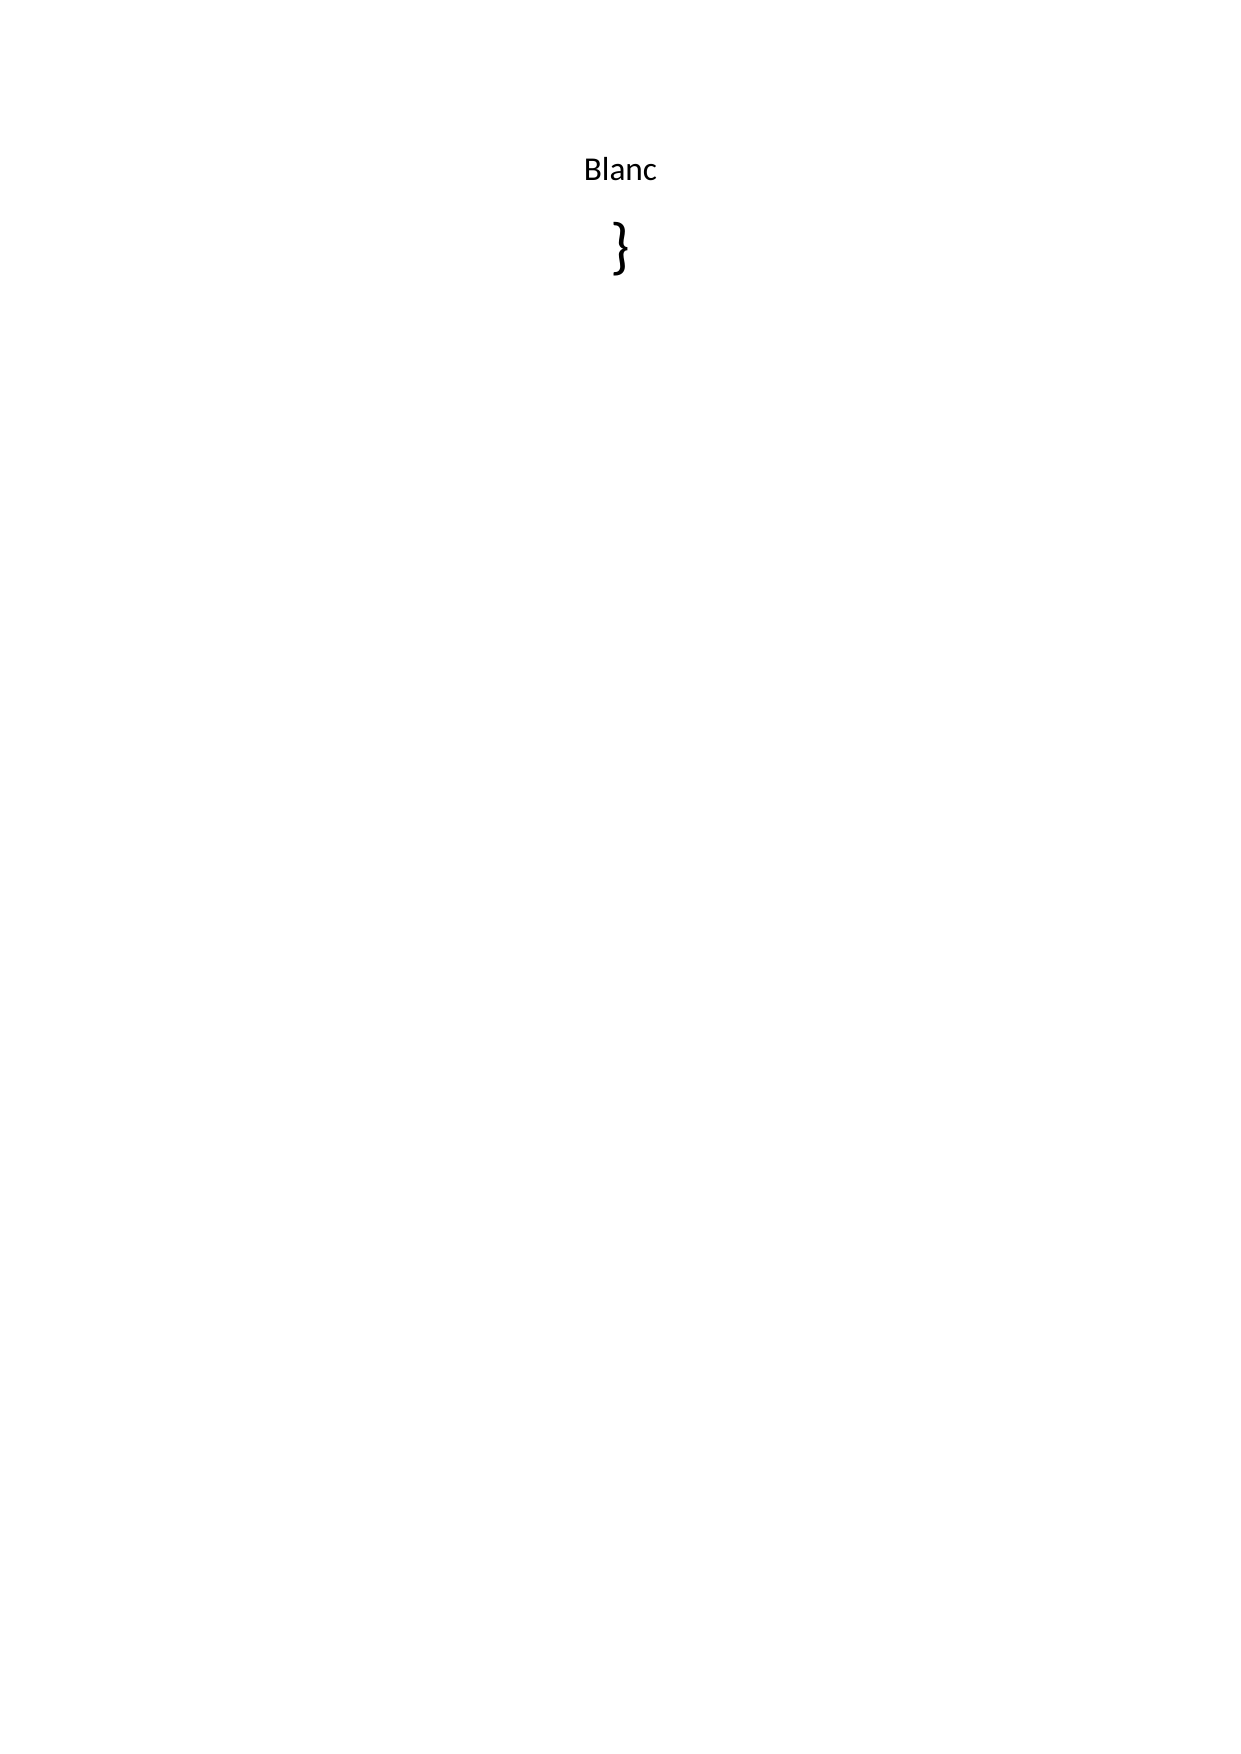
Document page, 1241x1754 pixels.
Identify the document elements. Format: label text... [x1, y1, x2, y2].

text Blanc [148, 148, 1093, 188]
text } [148, 207, 1093, 283]
